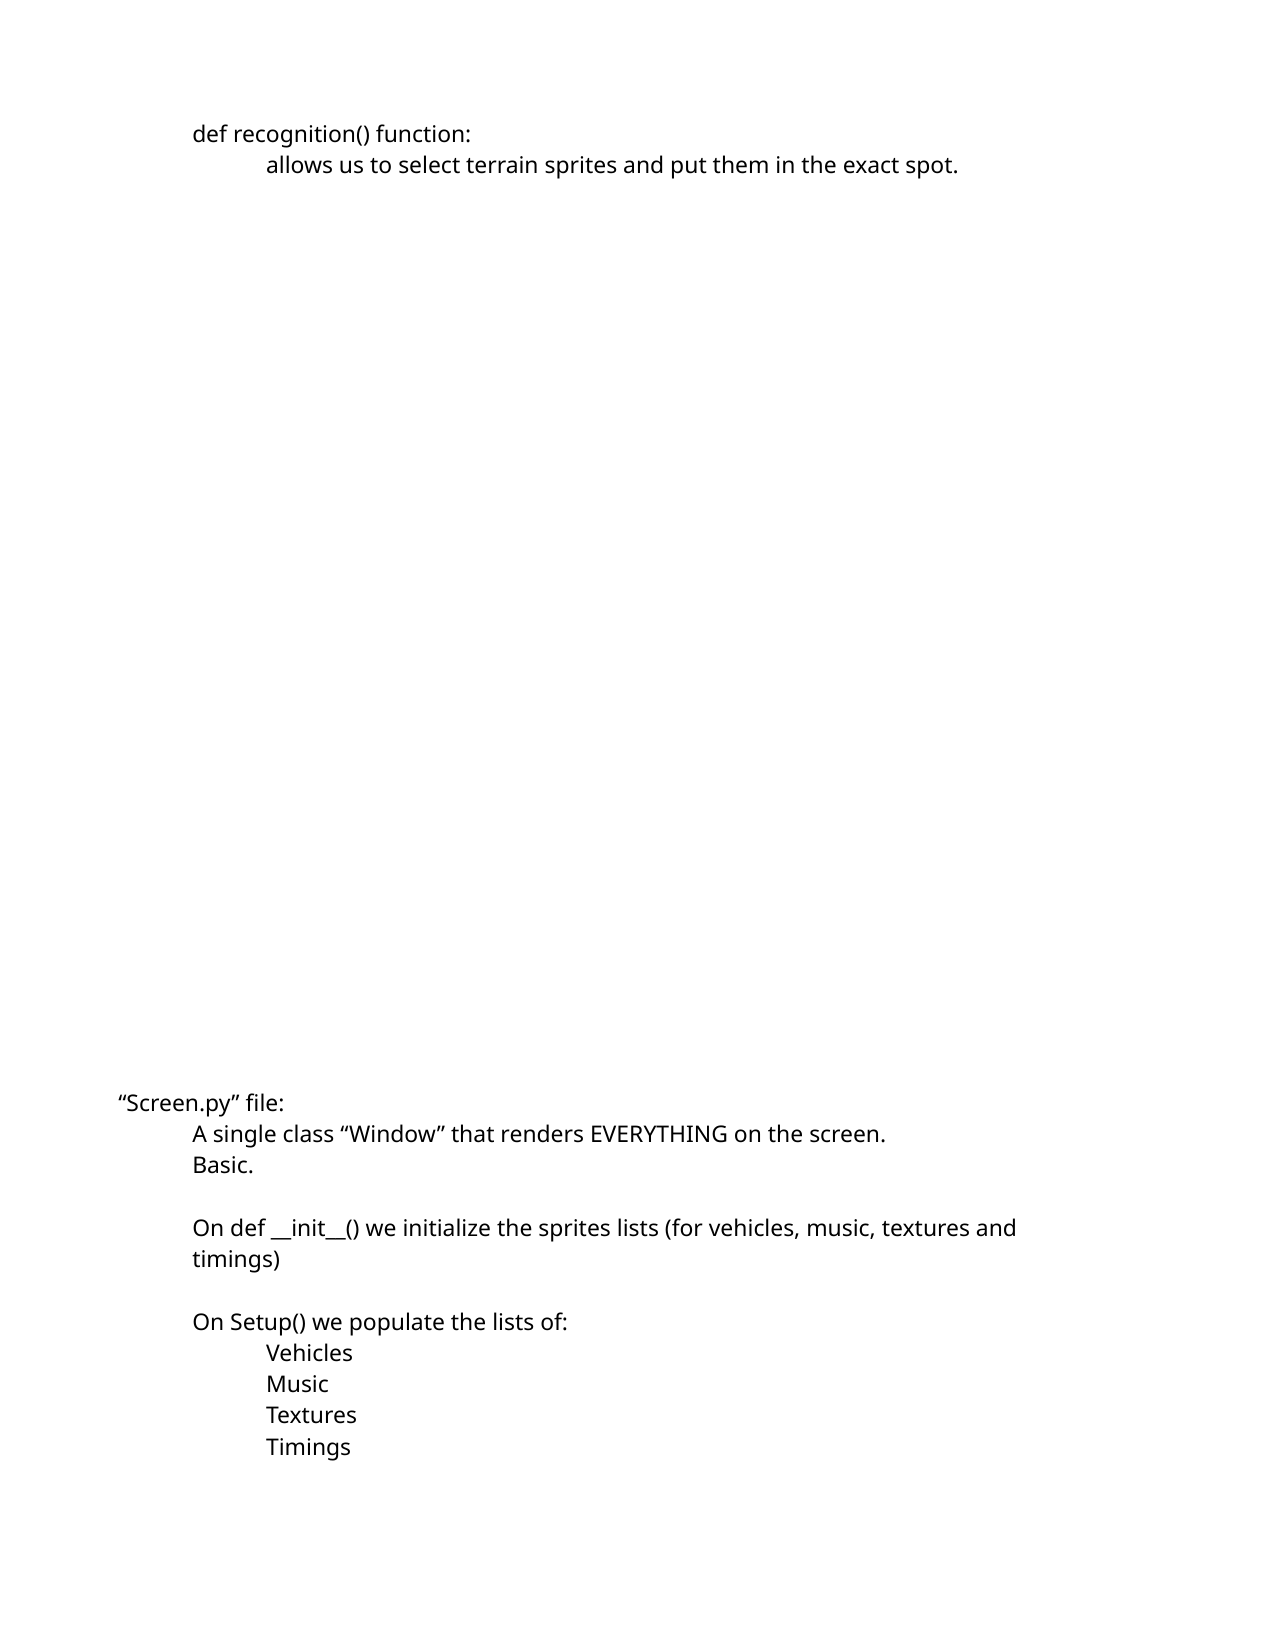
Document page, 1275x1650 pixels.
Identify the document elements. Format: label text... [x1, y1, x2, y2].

text Timings [118, 1431, 1157, 1462]
text “Screen.py” file: [118, 1087, 1157, 1118]
text On def __init__() we initialize the sprites lists (for vehicles, music, textures and timings) [118, 1212, 1157, 1274]
text def recognition() function: [118, 118, 1157, 149]
text Vehicles [118, 1337, 1157, 1368]
text allows us to select terrain sprites and put them in the exact spot. [118, 149, 1157, 181]
text Music [118, 1368, 1157, 1399]
text Textures [118, 1399, 1157, 1431]
text A single class “Window” that renders EVERYTHING on the screen. [118, 1118, 1157, 1149]
text On Setup() we populate the lists of: [118, 1306, 1157, 1337]
text Basic. [118, 1149, 1157, 1181]
